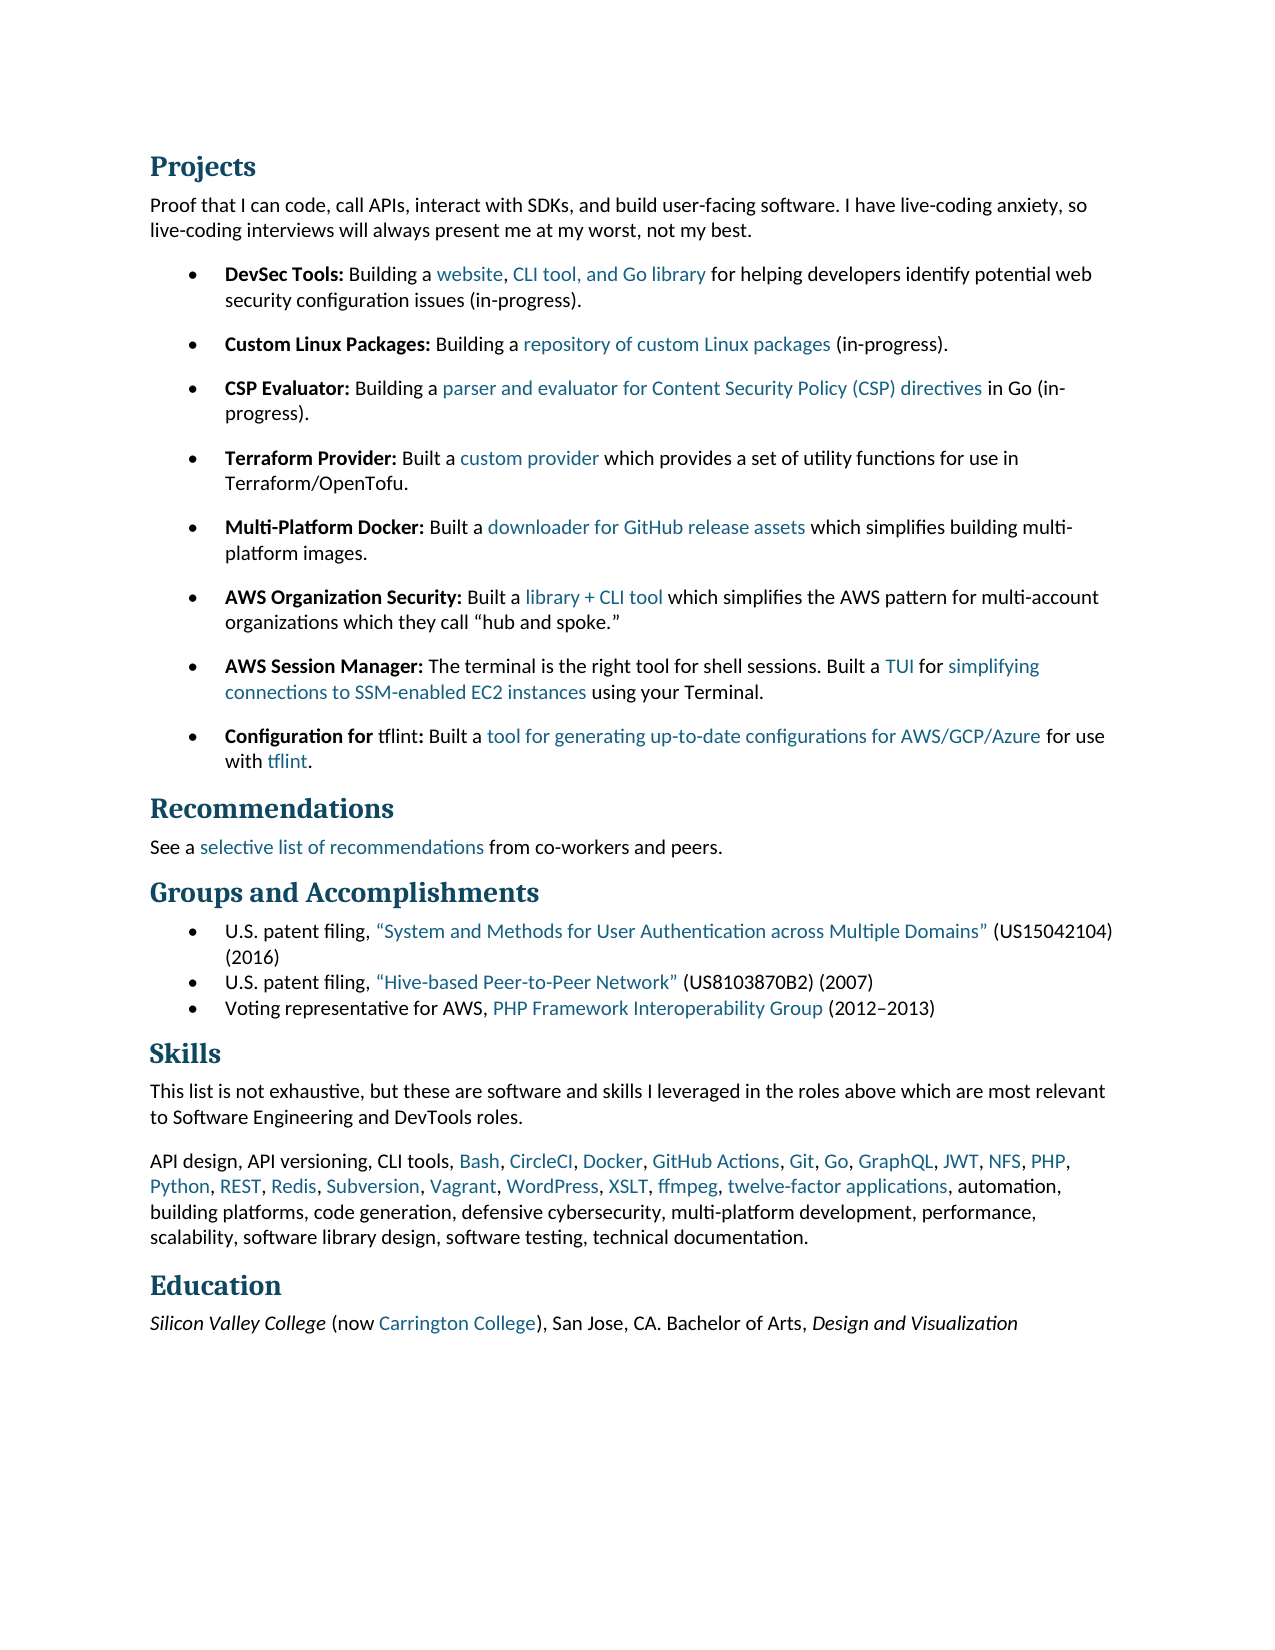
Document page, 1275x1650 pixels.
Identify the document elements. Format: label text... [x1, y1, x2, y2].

subtitle Recommendations [150, 793, 1125, 826]
list AWS Session Manager: The terminal is the right tool for shell sessions. Built a TUI for simplifying connections to SSM-enabled EC2 instances using your Terminal. [187, 653, 1125, 704]
list Terraform Provider: Built a custom provider which provides a set of utility functions for use in Terraform/OpenTofu. [187, 445, 1125, 496]
list Custom Linux Packages: Building a repository of custom Linux packages (in-progress). [187, 331, 1125, 356]
subtitle Groups and Accomplishments [150, 877, 1125, 910]
list DevSec Tools: Building a website, CLI tool, and Go library for helping developers identify potential web security configuration issues (in-progress). [187, 261, 1125, 312]
subtitle Projects [150, 150, 1125, 183]
text API design, API versioning, CLI tools, Bash, CircleCI, Docker, GitHub Actions, Git, Go, GraphQL, JWT, NFS, PHP, Python, REST, Redis, Subversion, Vagrant, WordPress, XSLT, ffmpeg, twelve-factor applications, automation, building platforms, code generation, defensive cybersecurity, multi-platform development, performance, scalability, software library design, software testing, technical documentation. [150, 1148, 1125, 1250]
list Voting representative for AWS, PHP Framework Interoperability Group (2012–2013) [187, 995, 1125, 1020]
text This list is not exhaustive, but these are software and skills I leveraged in the roles above which are most relevant to Software Engineering and DevTools roles. [150, 1079, 1125, 1129]
text Proof that I can code, call APIs, interact with SDKs, and build user-facing software. I have live-coding anxiety, so live-coding interviews will always present me at my worst, not my best. [150, 192, 1125, 243]
text Silicon Valley College (now Carrington College), San Jose, CA. Bachelor of Arts, Design and Visualization [150, 1311, 1125, 1336]
list AWS Organization Security: Built a library + CLI tool which simplifies the AWS pattern for multi-account organizations which they call “hub and spoke.” [187, 584, 1125, 635]
list U.S. patent filing, “Hive-based Peer-to-Peer Network” (US8103870B2) (2007) [187, 969, 1125, 995]
list Multi-Platform Docker: Built a downloader for GitHub release assets which simplifies building multi-platform images. [187, 514, 1125, 565]
list Configuration for tflint: Built a tool for generating up-to-date configurations for AWS/GCP/Azure for use with tflint. [187, 723, 1125, 774]
subtitle Education [150, 1269, 1125, 1302]
subtitle Skills [150, 1037, 1125, 1070]
list U.S. patent filing, “System and Methods for User Authentication across Multiple Domains” (US15042104) (2016) [187, 918, 1125, 969]
list CSP Evaluator: Building a parser and evaluator for Content Security Policy (CSP) directives in Go (in-progress). [187, 375, 1125, 426]
text See a selective list of recommendations from co-workers and peers. [150, 834, 1125, 860]
